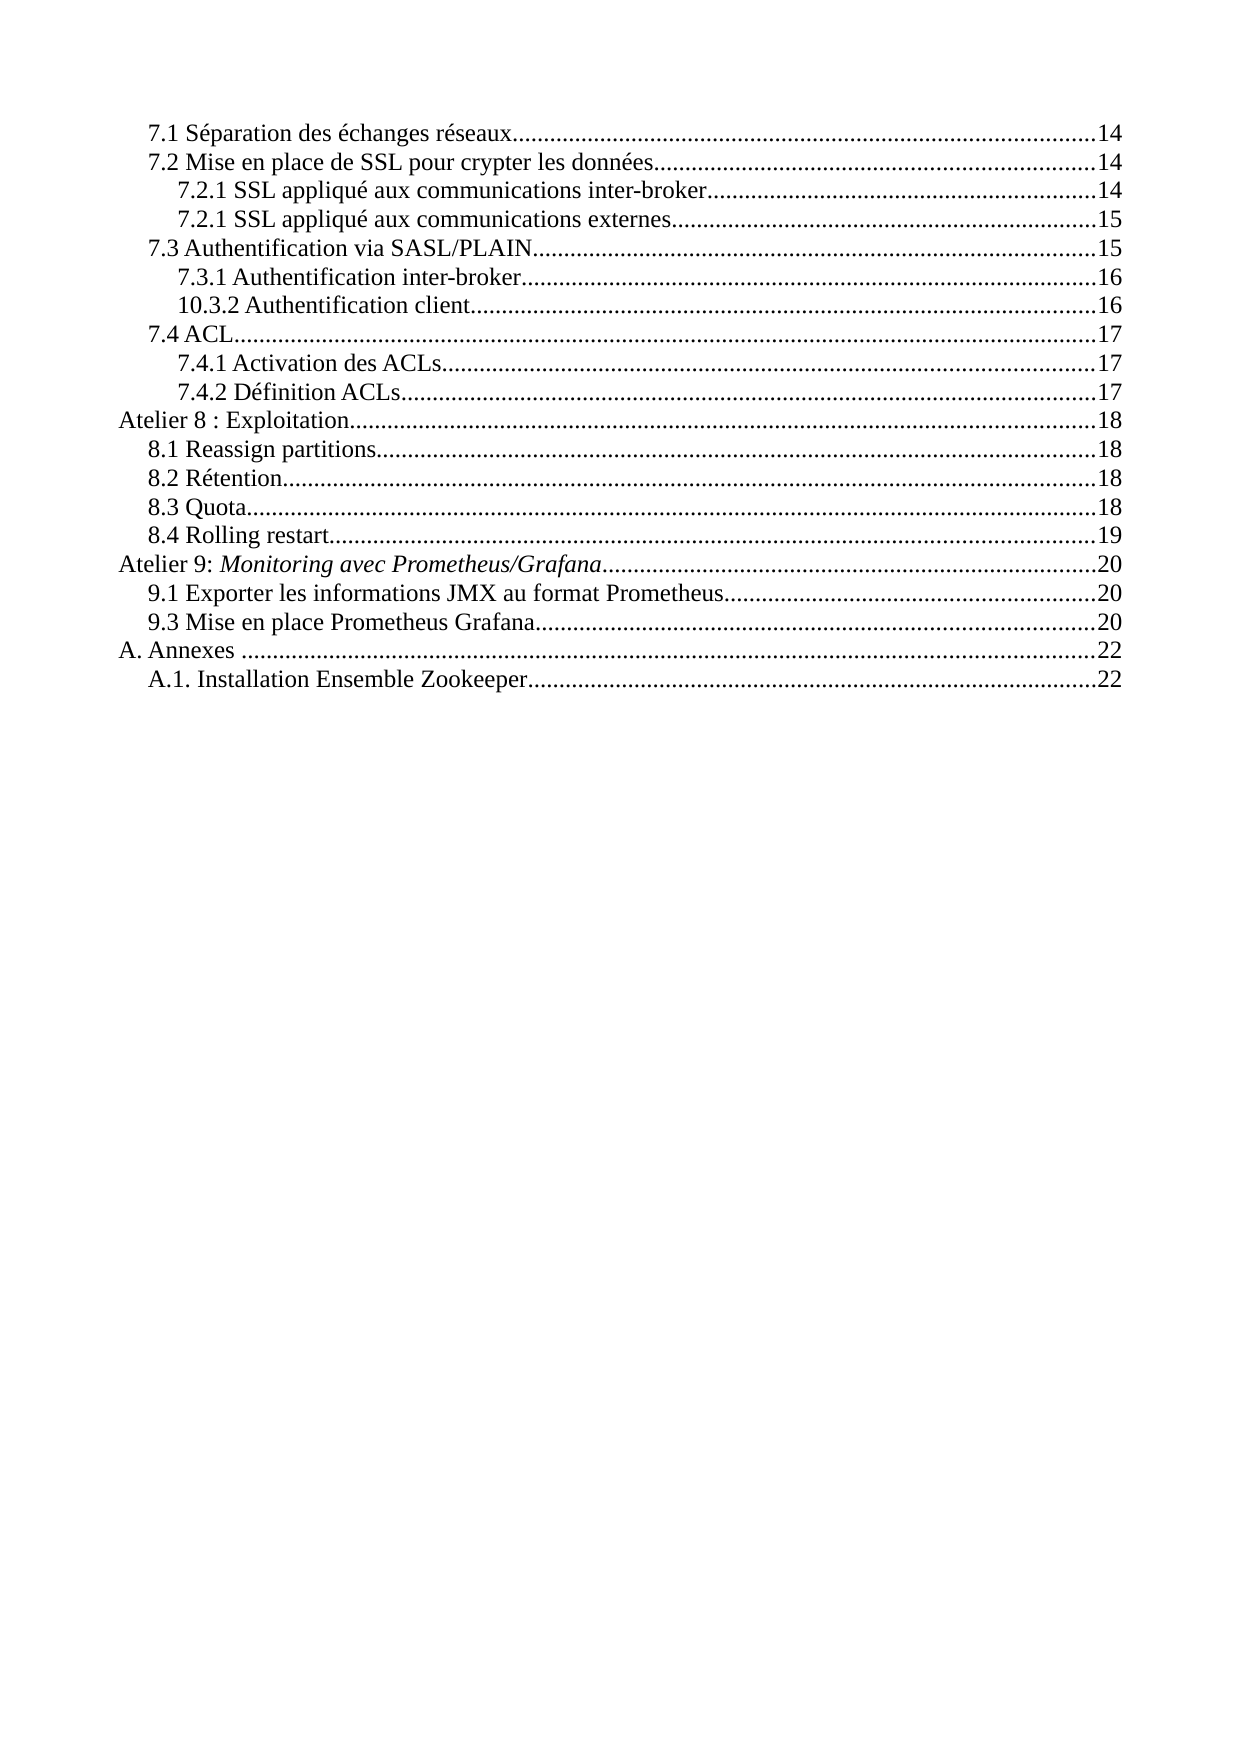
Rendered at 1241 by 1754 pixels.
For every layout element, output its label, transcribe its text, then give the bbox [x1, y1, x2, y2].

text 7.2.1 SSL appliqué aux communications inter-broker 14 [177, 176, 1122, 204]
text 7.2 Mise en place de SSL pour crypter les données 14 [148, 147, 1122, 176]
text 7.4.1 Activation des ACLs 17 [177, 348, 1122, 377]
text 8.1 Reassign partitions 18 [148, 434, 1122, 463]
text A.1. Installation Ensemble Zookeeper 22 [148, 664, 1122, 693]
text 7.4 ACL 17 [148, 319, 1122, 348]
text 9.1 Exporter les informations JMX au format Prometheus 20 [148, 578, 1122, 607]
text 7.1 Séparation des échanges réseaux 14 [148, 118, 1122, 147]
text Atelier 9: Monitoring avec Prometheus/Grafana 20 [118, 549, 1122, 578]
text 7.4.2 Définition ACLs 17 [177, 377, 1122, 406]
text Atelier 8 : Exploitation 18 [118, 406, 1122, 434]
text 9.3 Mise en place Prometheus Grafana 20 [148, 607, 1122, 636]
text 8.4 Rolling restart 19 [148, 521, 1122, 549]
text 7.2.1 SSL appliqué aux communications externes 15 [177, 204, 1122, 233]
text 7.3.1 Authentification inter-broker 16 [177, 262, 1122, 291]
text 10.3.2 Authentification client 16 [177, 291, 1122, 319]
text 7.3 Authentification via SASL/PLAIN 15 [148, 233, 1122, 262]
text A. Annexes 22 [118, 636, 1122, 664]
text 8.2 Rétention 18 [148, 463, 1122, 492]
text 8.3 Quota 18 [148, 492, 1122, 521]
